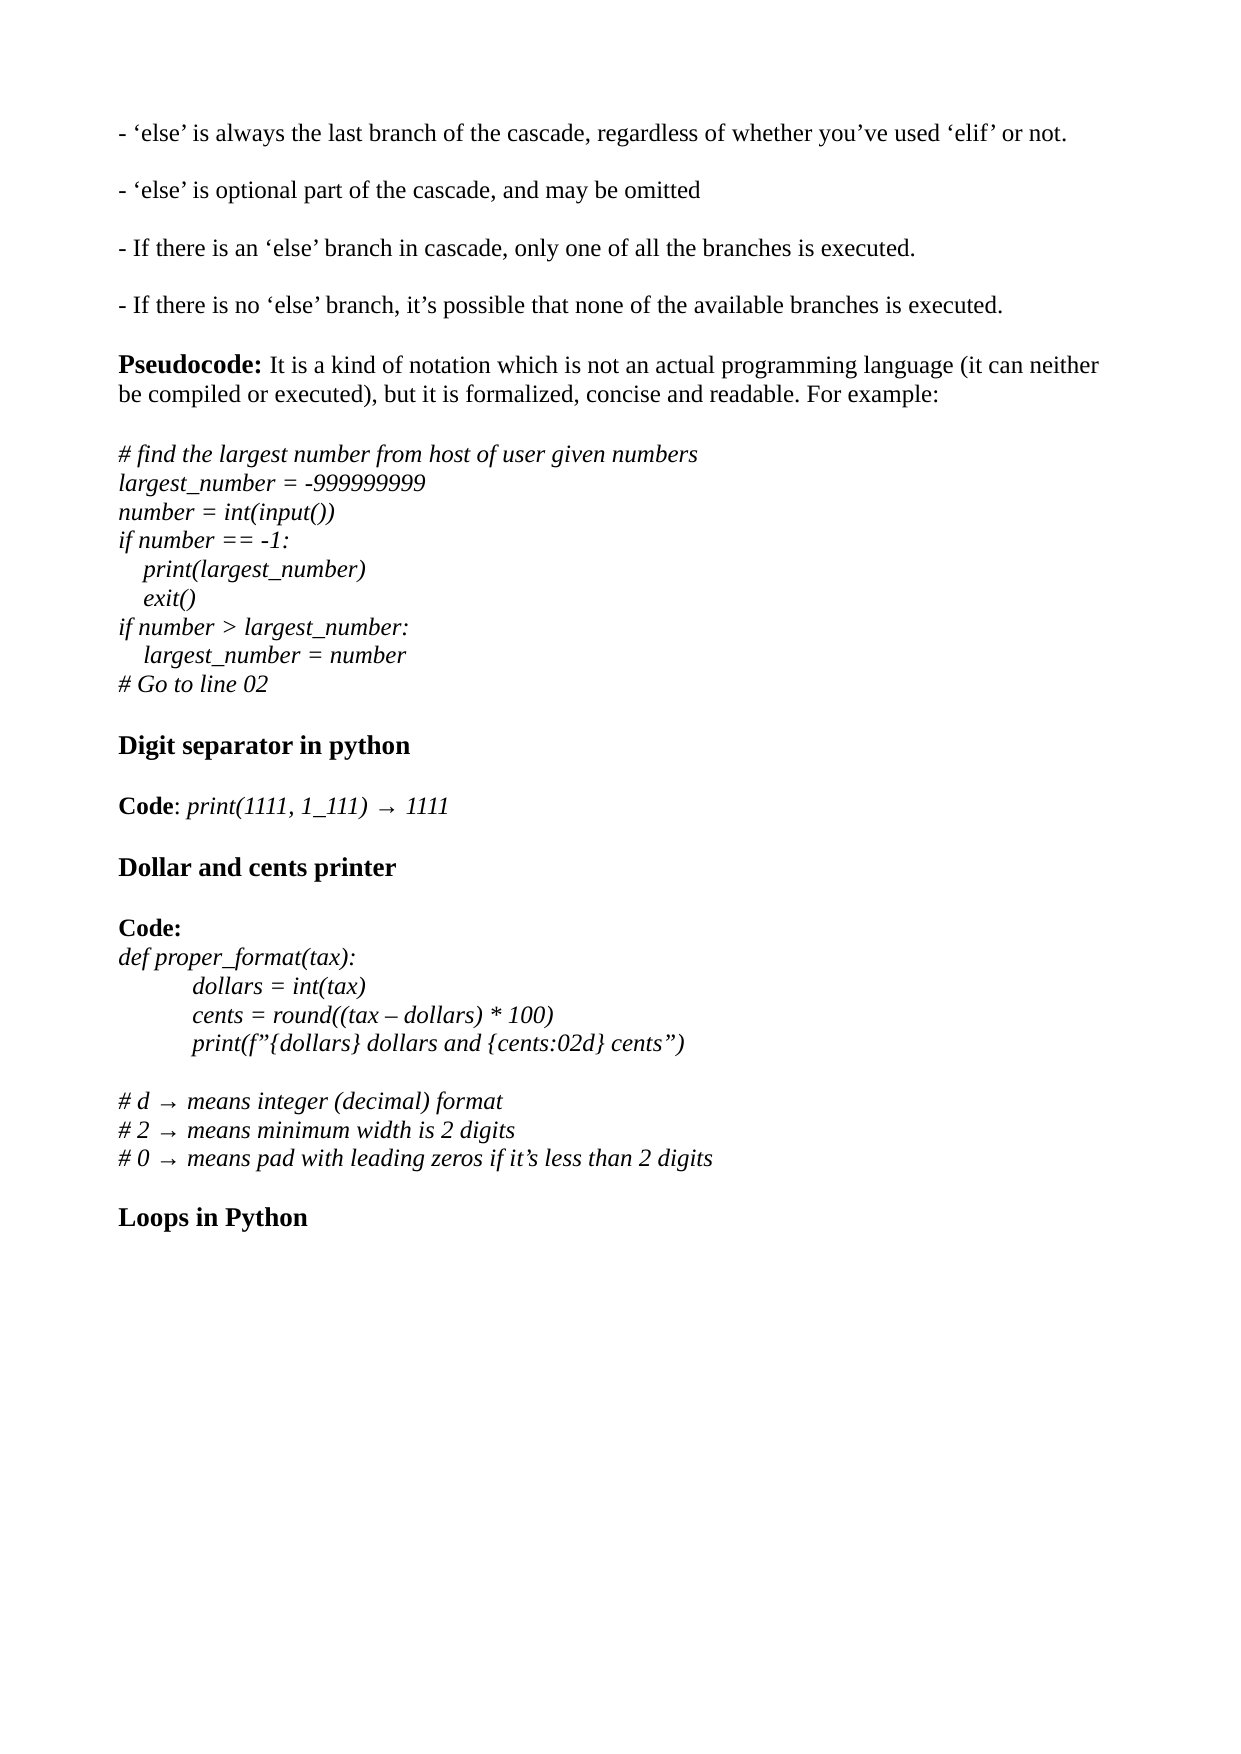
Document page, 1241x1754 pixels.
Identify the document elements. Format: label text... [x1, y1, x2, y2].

text # Go to line 02 [118, 669, 1122, 698]
text def proper_format(tax): [118, 942, 1122, 971]
text # 2 → means minimum width is 2 digits [118, 1115, 1122, 1143]
text dollars = int(tax) [118, 971, 1122, 1000]
text largest_number = -999999999 [118, 468, 1122, 497]
text Dollar and cents printer [118, 851, 1122, 882]
text cents = round((tax – dollars) * 100) [118, 1000, 1122, 1028]
text - If there is no ‘else’ branch, it’s possible that none of the available branches is executed. [118, 291, 1122, 319]
text # 0 → means pad with leading zeros if it’s less than 2 digits [118, 1143, 1122, 1172]
text - ‘else’ is always the last branch of the cascade, regardless of whether you’ve used ‘elif’ or not. [118, 118, 1122, 147]
text number = int(input()) [118, 497, 1122, 525]
text # d → means integer (decimal) format [118, 1086, 1122, 1115]
text - If there is an ‘else’ branch in cascade, only one of all the branches is executed. [118, 233, 1122, 262]
text # find the largest number from host of user given numbers [118, 439, 1122, 468]
text largest_number = number [118, 640, 1122, 669]
text Pseudocode: It is a kind of notation which is not an actual programming language (it can neither be compiled or executed), but it is formalized, concise and readable. For example: [118, 348, 1122, 408]
text if number == -1: [118, 525, 1122, 554]
text - ‘else’ is optional part of the cascade, and may be omitted [118, 176, 1122, 204]
text Code: [118, 913, 1122, 942]
text Digit separator in python [118, 729, 1122, 760]
text exit() [118, 583, 1122, 612]
text print(largest_number) [118, 554, 1122, 583]
text Code: print(1111, 1_111) → 1111 [118, 791, 1122, 820]
text print(f”{dollars} dollars and {cents:02d} cents”) [118, 1028, 1122, 1057]
text Loops in Python [118, 1201, 1122, 1232]
text if number > largest_number: [118, 612, 1122, 640]
